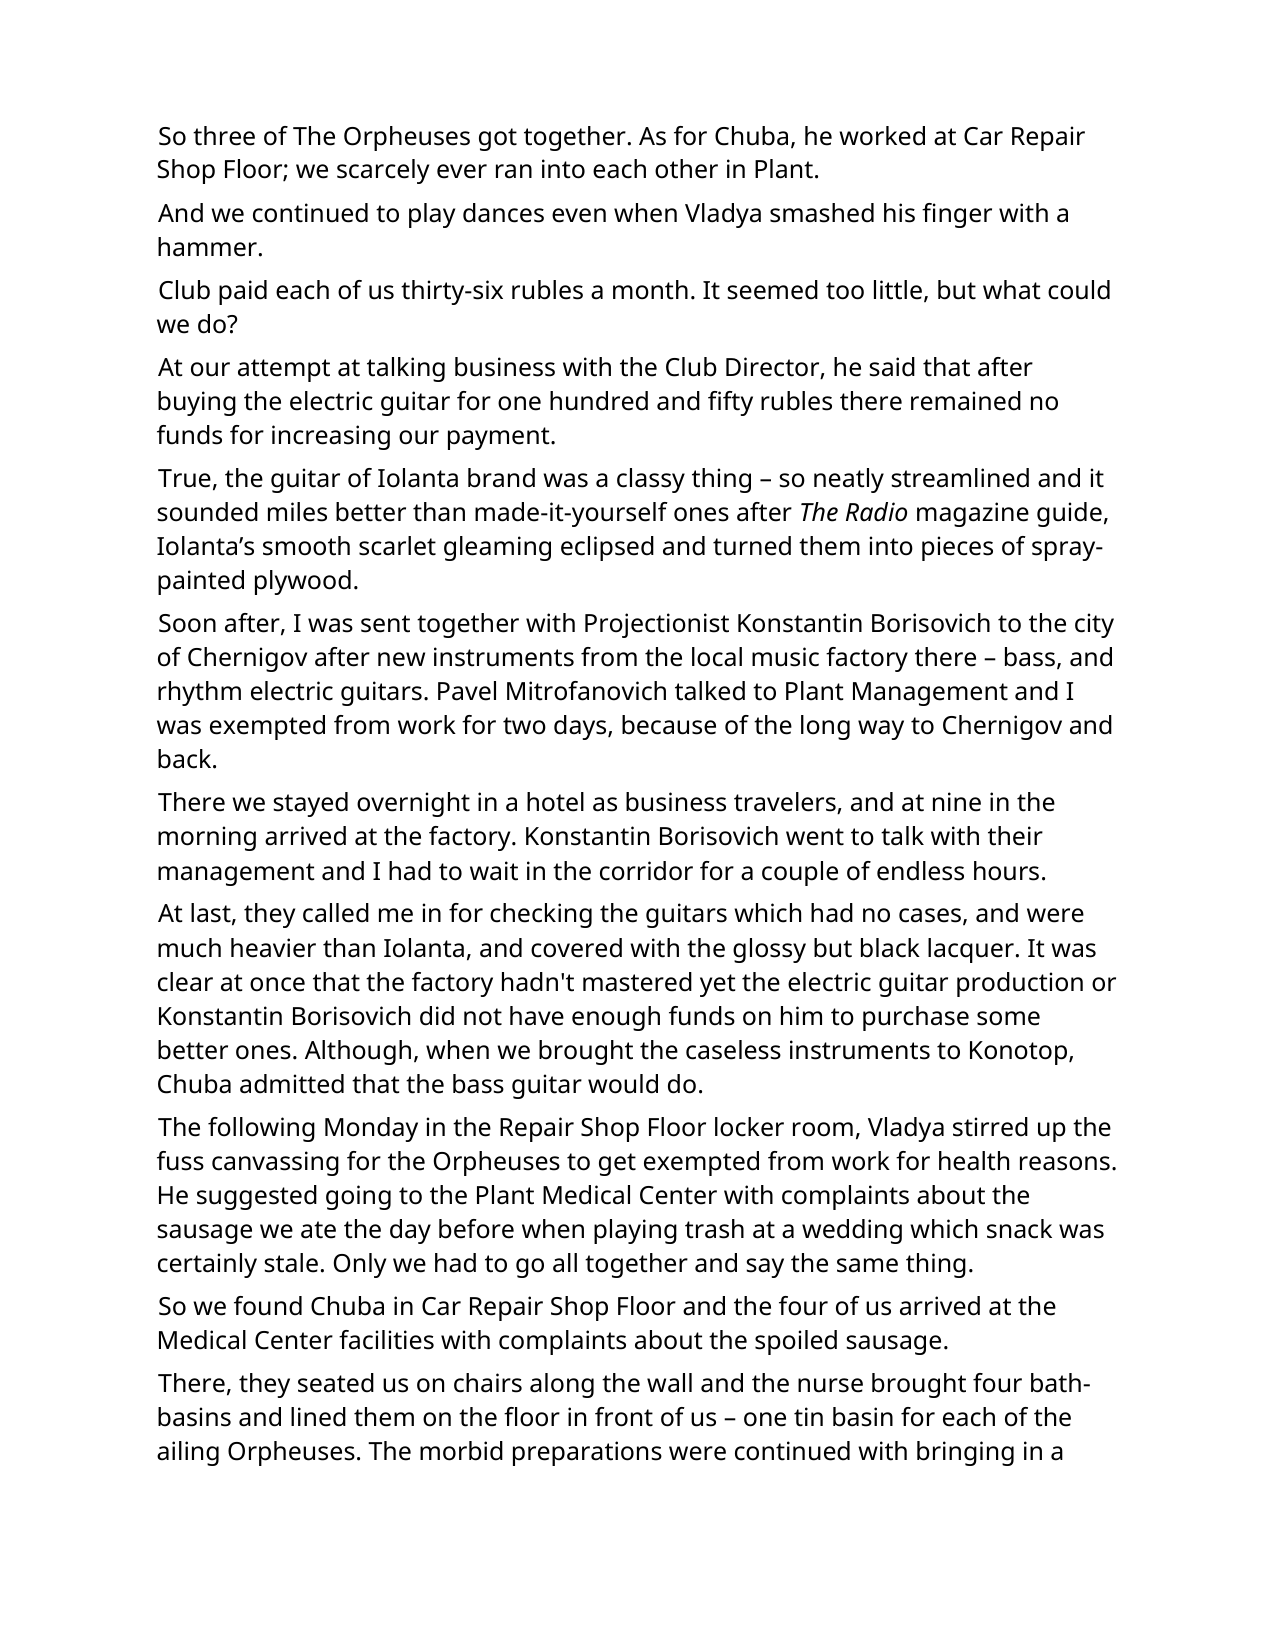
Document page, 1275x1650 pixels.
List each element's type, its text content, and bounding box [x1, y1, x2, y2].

text Club paid each of us thirty-six rubles a month. It seemed too little, but what could we do? [156, 272, 1118, 340]
text There we stayed overnight in a hotel as business travelers, and at nine in the morning arrived at the factory. Konstantin Borisovich went to talk with their management and I had to wait in the corridor for a couple of endless hours. [156, 785, 1118, 887]
text There, they seated us on chairs along the wall and the nurse brought four bath-basins and lined them on the floor in front of us – one tin basin for each of the ailing Orpheuses. The morbid preparations were continued with bringing in a [156, 1366, 1118, 1468]
text At last, they called me in for checking the guitars which had no cases, and were much heavier than Iolanta, and covered with the glossy but black lacquer. It was clear at once that the factory hadn't mastered yet the electric guitar production or Konstantin Borisovich did not have enough funds on him to purchase some better ones. Although, when we brought the caseless instruments to Konotop, Chuba admitted that the bass guitar would do. [156, 896, 1118, 1101]
text True, the guitar of Iolanta brand was a classy thing – so neatly streamlined and it sounded miles better than made-it-yourself ones after The Radio magazine guide, Iolanta’s smooth scarlet gleaming eclipsed and turned them into pieces of spray-painted plywood. [156, 461, 1118, 597]
text The following Monday in the Repair Shop Floor locker room, Vladya stirred up the fuss canvassing for the Orpheuses to get exempted from work for health reasons. He suggested going to the Plant Medical Center with complaints about the sausage we ate the day before when playing trash at a wedding which snack was certainly stale. Only we had to go all together and say the same thing. [156, 1109, 1118, 1280]
text And we continued to play dances even when Vladya smashed his finger with a hammer. [156, 195, 1118, 263]
text So three of The Orpheuses got together. As for Chuba, he worked at Car Repair Shop Floor; we scarcely ever ran into each other in Plant. [156, 118, 1118, 186]
text At our attempt at talking business with the Club Director, he said that after buying the electric guitar for one hundred and fifty rubles there remained no funds for increasing our payment. [156, 349, 1118, 452]
text So we found Chuba in Car Repair Shop Floor and the four of us arrived at the Medical Center facilities with complaints about the spoiled sausage. [156, 1289, 1118, 1357]
text Soon after, I was sent together with Projectionist Konstantin Borisovich to the city of Chernigov after new instruments from the local music factory there – bass, and rhythm electric guitars. Pavel Mitrofanovich talked to Plant Management and I was exempted from work for two days, because of the long way to Chernigov and back. [156, 606, 1118, 776]
